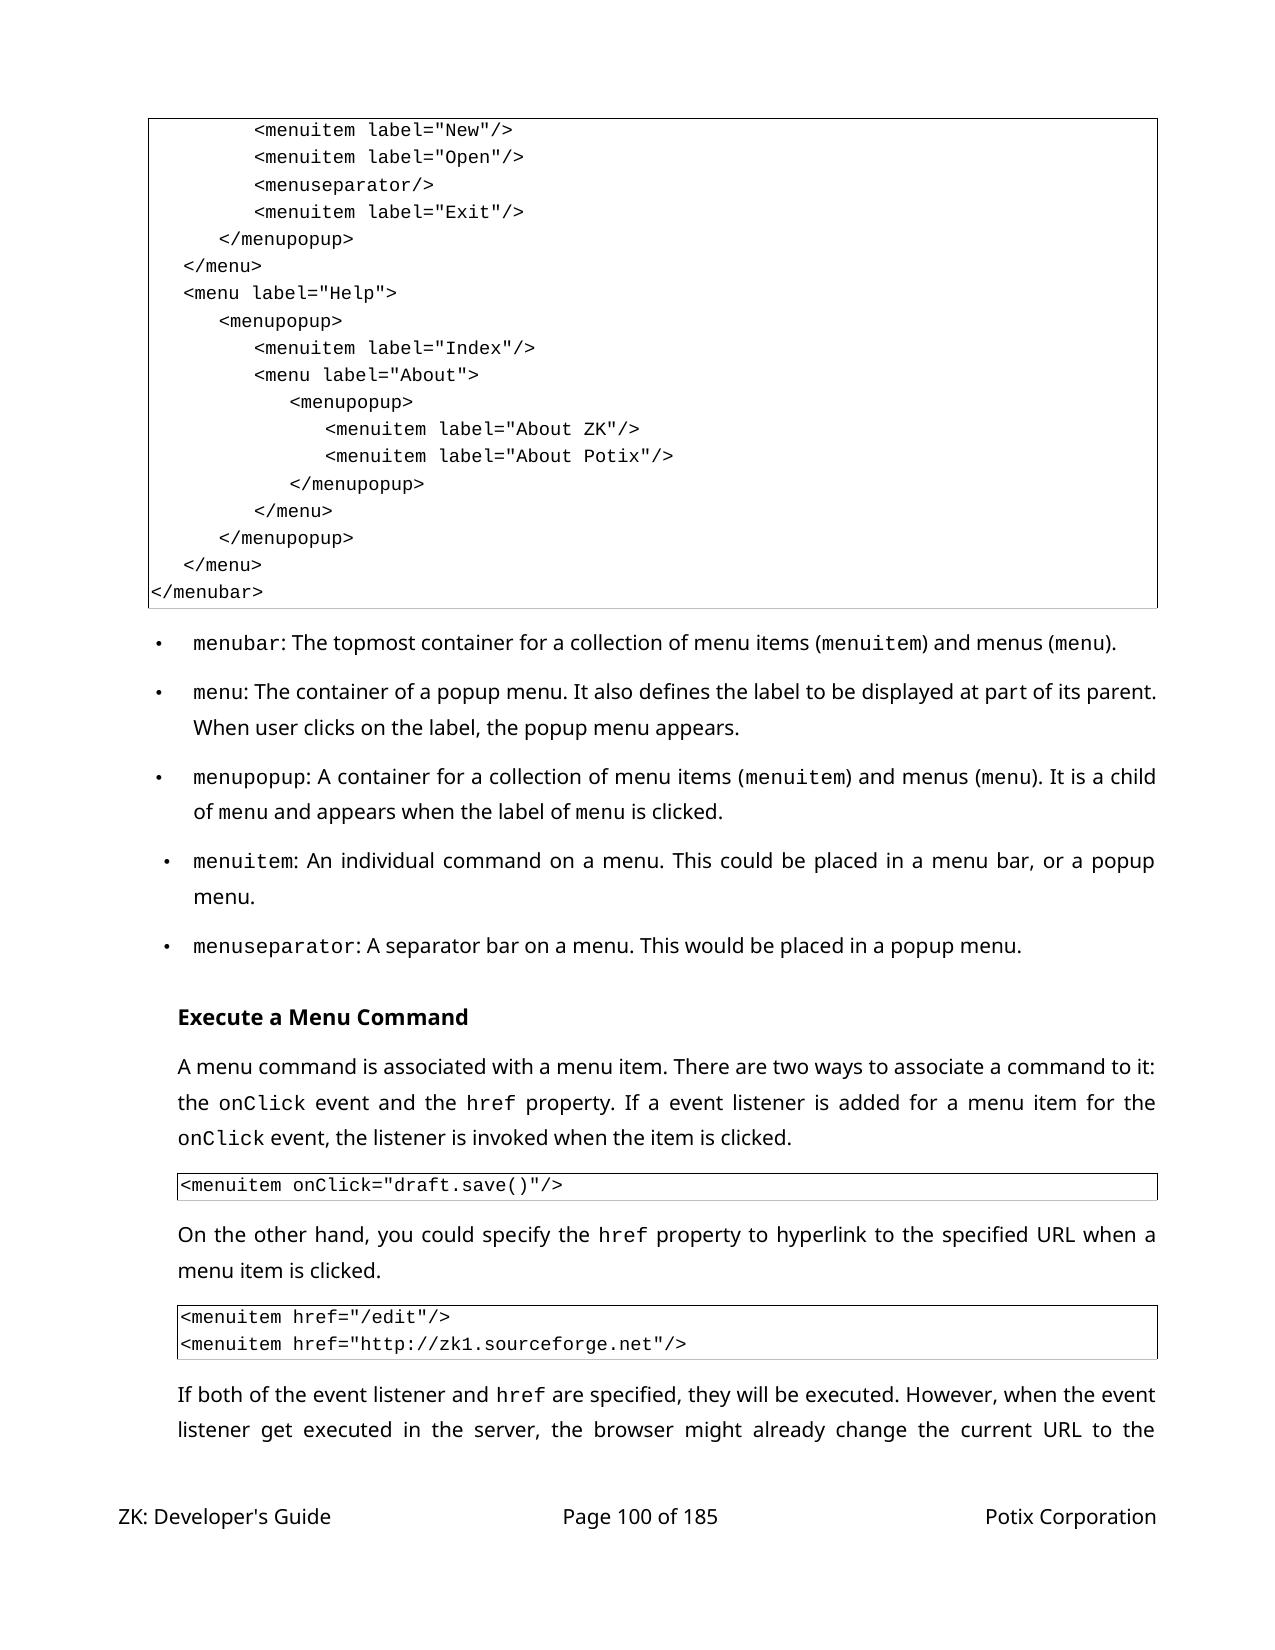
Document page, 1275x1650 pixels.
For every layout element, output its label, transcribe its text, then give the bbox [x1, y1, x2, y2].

list menupopup: A container for a collection of menu items (menuitem) and menus (menu). It is a child of menu and appears when the label of menu is clicked. [156, 762, 1157, 826]
text </menupopup> [149, 526, 1157, 550]
text <menuitem label="Open"/> [149, 145, 1157, 169]
text </menu> [149, 254, 1157, 278]
text A menu command is associated with a menu item. There are two ways to associate a command to it: the onClick event and the href property. If a event listener is added for a menu item for the onClick event, the listener is invoked when the item is clicked. [177, 1052, 1157, 1152]
text <menuitem onClick="draft.save()"/> [178, 1174, 1157, 1200]
text </menupopup> [149, 227, 1157, 251]
text </menubar> [149, 580, 1157, 608]
text <menuseparator/> [149, 172, 1157, 197]
text <menu label="About"> [149, 363, 1157, 387]
text <menuitem label="New"/> [149, 119, 1157, 142]
text <menupopup> [149, 390, 1157, 414]
text <menuitem href="http://zk1.sourceforge.net"/> [178, 1332, 1157, 1359]
text <menuitem href="/edit"/> [178, 1306, 1157, 1329]
text If both of the event listener and href are specified, they will be executed. However, when the event listener get executed in the server, the browser might already change the current URL to the [177, 1380, 1157, 1443]
text </menu> [149, 553, 1157, 577]
text <menupopup> [149, 308, 1157, 333]
text </menu> [149, 499, 1157, 523]
text <menuitem label="Index"/> [149, 336, 1157, 360]
list menubar: The topmost container for a collection of menu items (menuitem) and menus (menu). [156, 628, 1157, 657]
text </menupopup> [149, 472, 1157, 496]
text <menuitem label="About Potix"/> [149, 444, 1157, 469]
list menu: The container of a popup menu. It also defines the label to be displayed at part of its parent. When user clicks on the label, the popup menu appears. [156, 677, 1157, 741]
subtitle Execute a Menu Command [177, 1002, 1157, 1032]
list menuseparator: A separator bar on a menu. This would be placed in a popup menu. [164, 931, 1157, 959]
list menuitem: An individual command on a menu. This could be placed in a menu bar, or a popup menu. [164, 846, 1157, 910]
text <menuitem label="Exit"/> [149, 200, 1157, 224]
text On the other hand, you could specify the href property to hyperlink to the specified URL when a menu item is clicked. [177, 1220, 1157, 1284]
text <menu label="Help"> [149, 281, 1157, 306]
text <menuitem label="About ZK"/> [149, 417, 1157, 441]
